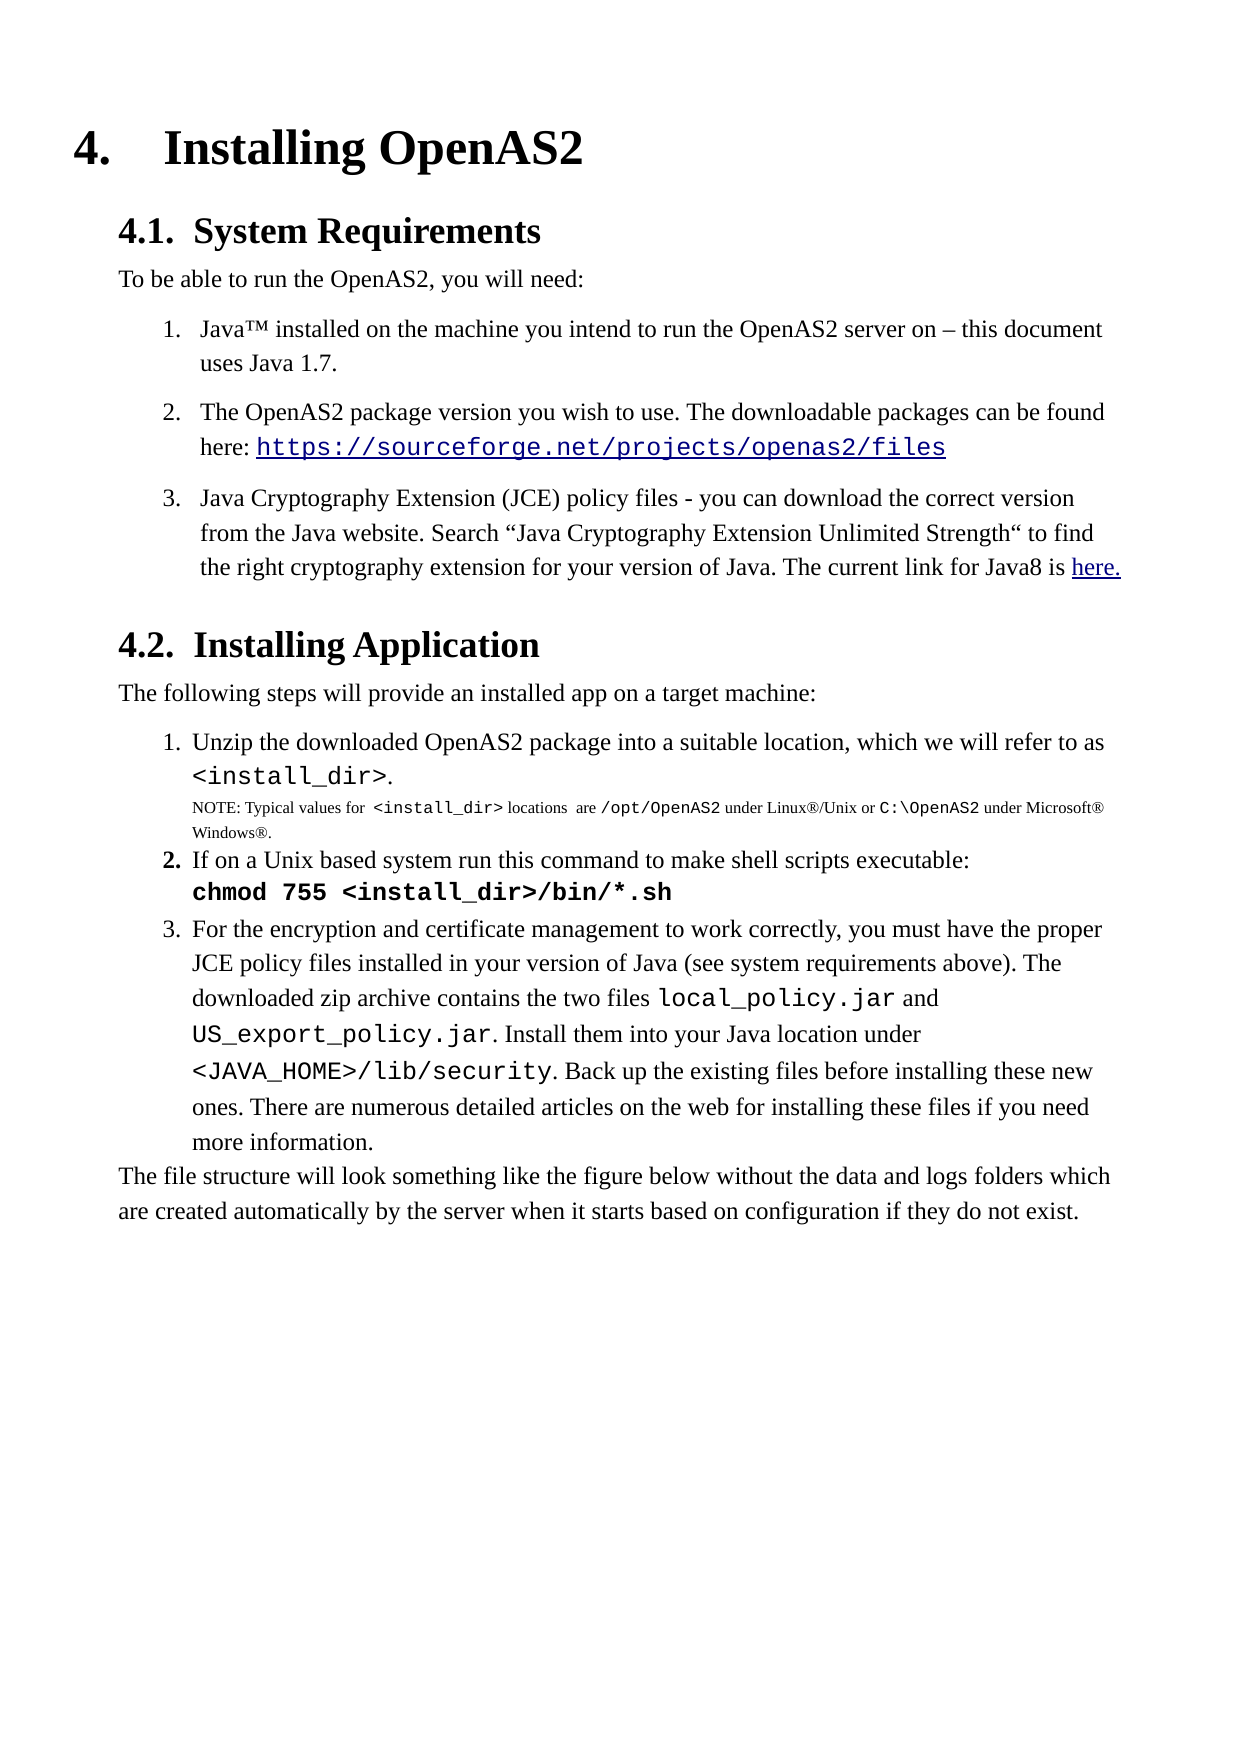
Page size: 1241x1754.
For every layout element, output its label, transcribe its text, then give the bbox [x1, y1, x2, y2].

subtitle System Requirements [118, 209, 1122, 252]
list The OpenAS2 package version you wish to use. The downloadable packages can be found here: https://sourceforge.net/projects/openas2/files [162, 397, 1122, 462]
list If on a Unix based system run this command to make shell scripts executable: chmod 755 <install_dir>/bin/*.sh [162, 846, 1122, 908]
text The file structure will look something like the figure below without the data and logs folders which are created automatically by the server when it starts based on configuration if they do not exist. [118, 1161, 1122, 1225]
list NOTE: Typical values for <install_dir> locations are /opt/OpenAS2 under Linux®/Unix or C:\OpenAS2 under Microsoft® Windows®. [162, 798, 1122, 842]
text The following steps will provide an installed app on a target machine: [118, 678, 1122, 706]
subtitle Installing Application [118, 622, 1122, 665]
list Unzip the downloaded OpenAS2 package into a suitable location, which we will refer to as <install_dir>. [162, 727, 1122, 792]
text To be able to run the OpenAS2, you will need: [118, 264, 1122, 293]
list Java Cryptography Extension (JCE) policy files - you can download the correct version from the Java website. Search “Java Cryptography Extension Unlimited Strength“ to find the right cryptography extension for your version of Java. The current link for Java8 is here. [162, 483, 1122, 581]
subtitle Installing OpenAS2 [73, 118, 1122, 176]
list Java™ installed on the machine you intend to run the OpenAS2 server on – this document uses Java 1.7. [162, 314, 1122, 377]
list For the encryption and certificate management to work correctly, you must have the proper JCE policy files installed in your version of Java (see system requirements above). The downloaded zip archive contains the two files local_policy.jar and US_export_policy.jar. Install them into your Java location under <JAVA_HOME>/lib/security. Back up the existing files before installing these new ones. There are numerous detailed articles on the web for installing these files if you need more information. [162, 914, 1122, 1156]
